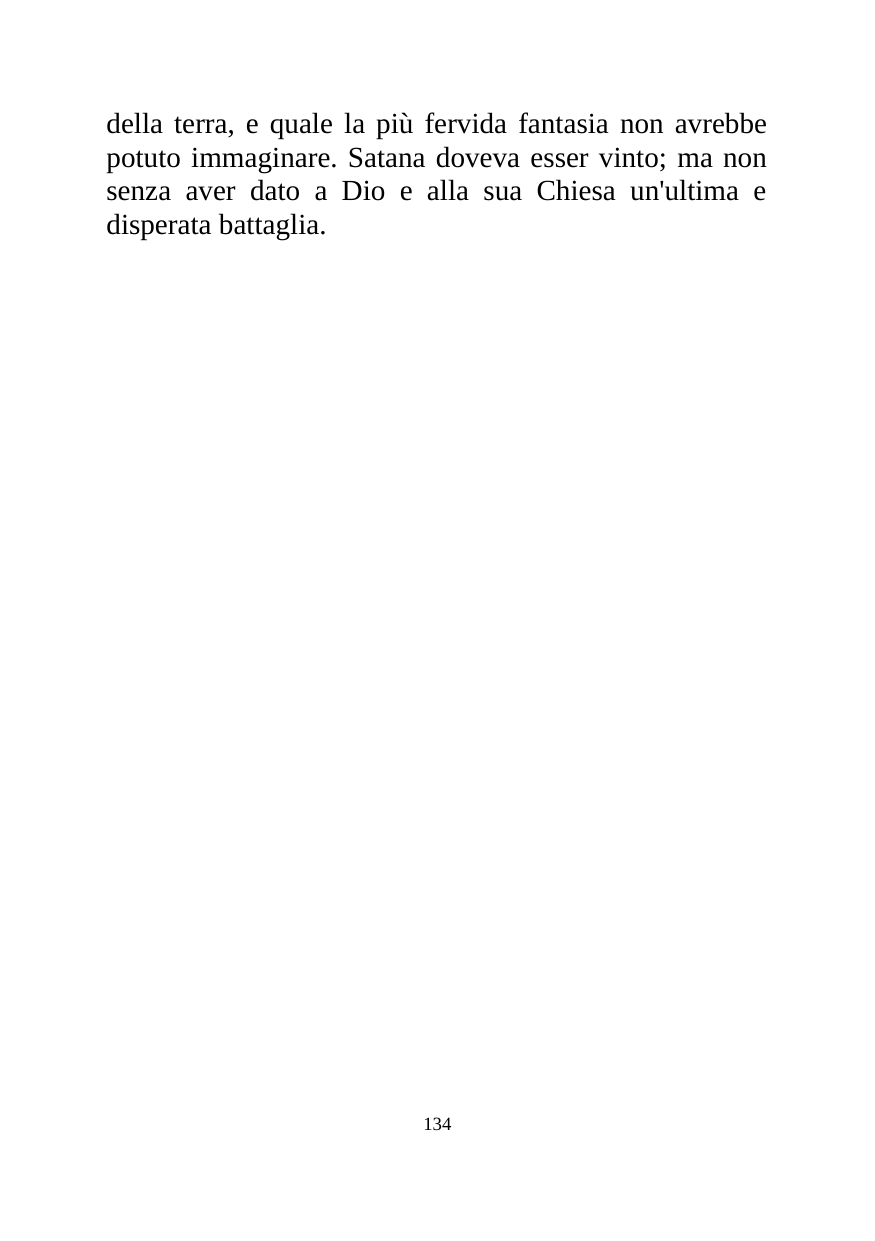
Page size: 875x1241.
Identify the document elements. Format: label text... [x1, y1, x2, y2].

text della terra, e quale la più fervida fantasia non avrebbe potuto immaginare. Satana doveva esser vinto; ma non senza aver dato a Dio e alla sua Chiesa un'ultima e disperata battaglia. [106, 106, 768, 240]
